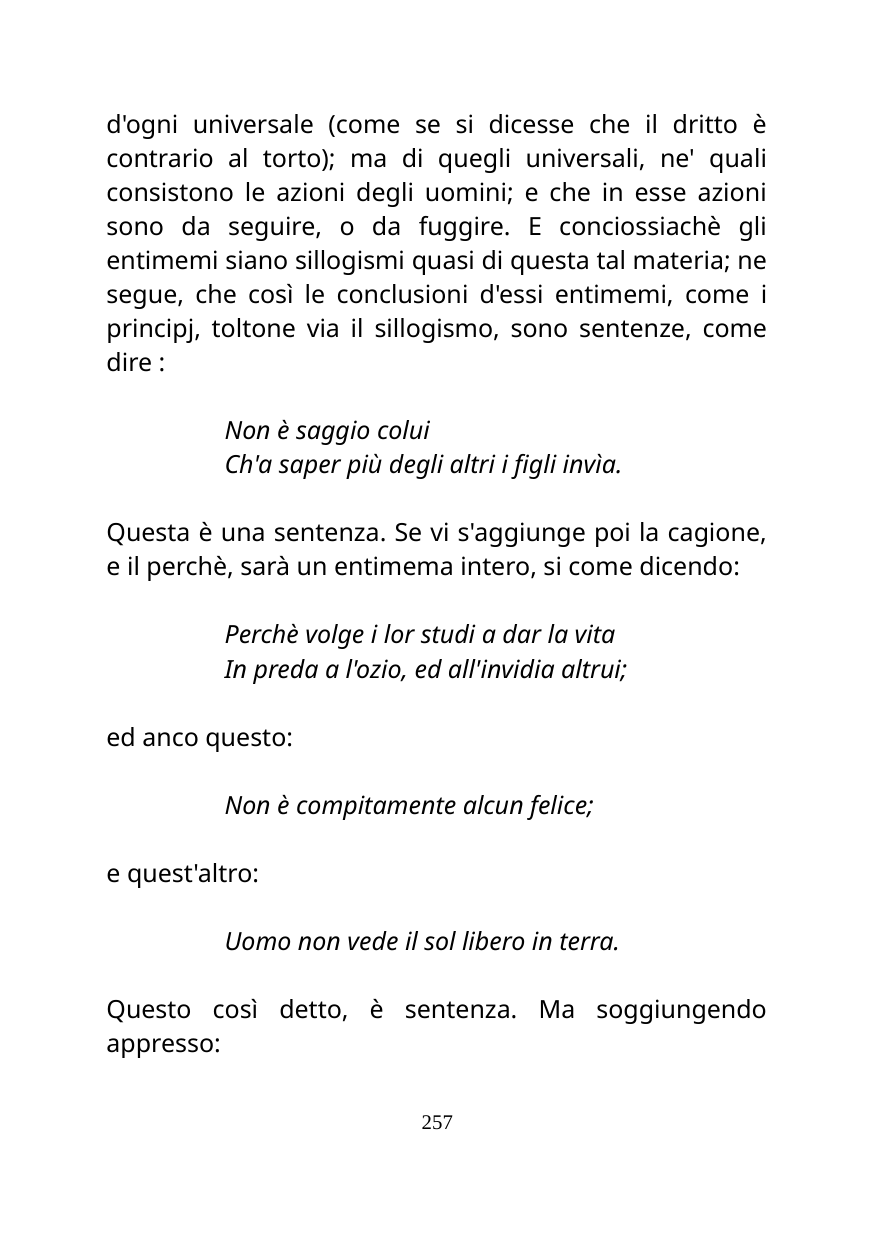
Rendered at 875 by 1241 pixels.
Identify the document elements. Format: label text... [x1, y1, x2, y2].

text Non è saggio colui [106, 413, 768, 447]
text Uomo non vede il sol libero in terra. [106, 924, 768, 958]
text Non è compitamente alcun felice; [106, 787, 768, 822]
text Ch'a saper più degli altri i figli invìa. [106, 447, 768, 481]
text Questo così detto, è sentenza. Ma soggiungendo appresso: [106, 992, 768, 1060]
text e quest'altro: [106, 856, 768, 890]
text Perchè volge i lor studi a dar la vita [106, 617, 768, 651]
text ed anco questo: [106, 719, 768, 753]
text In preda a l'ozio, ed all'invidia altrui; [106, 651, 768, 685]
text d'ogni universale (come se si dicesse che il dritto è contrario al torto); ma di quegli universali, ne' quali consistono le azioni degli uomini; e che in esse azioni sono da seguire, o da fuggire. E conciossiachè gli entimemi siano sillogismi quasi di questa tal materia; ne segue, che così le conclusioni d'essi entimemi, come i principj, toltone via il sillogismo, sono sentenze, come dire : [106, 106, 768, 379]
text Questa è una sentenza. Se vi s'aggiunge poi la cagione, e il perchè, sarà un entimema intero, si come dicendo: [106, 515, 768, 583]
